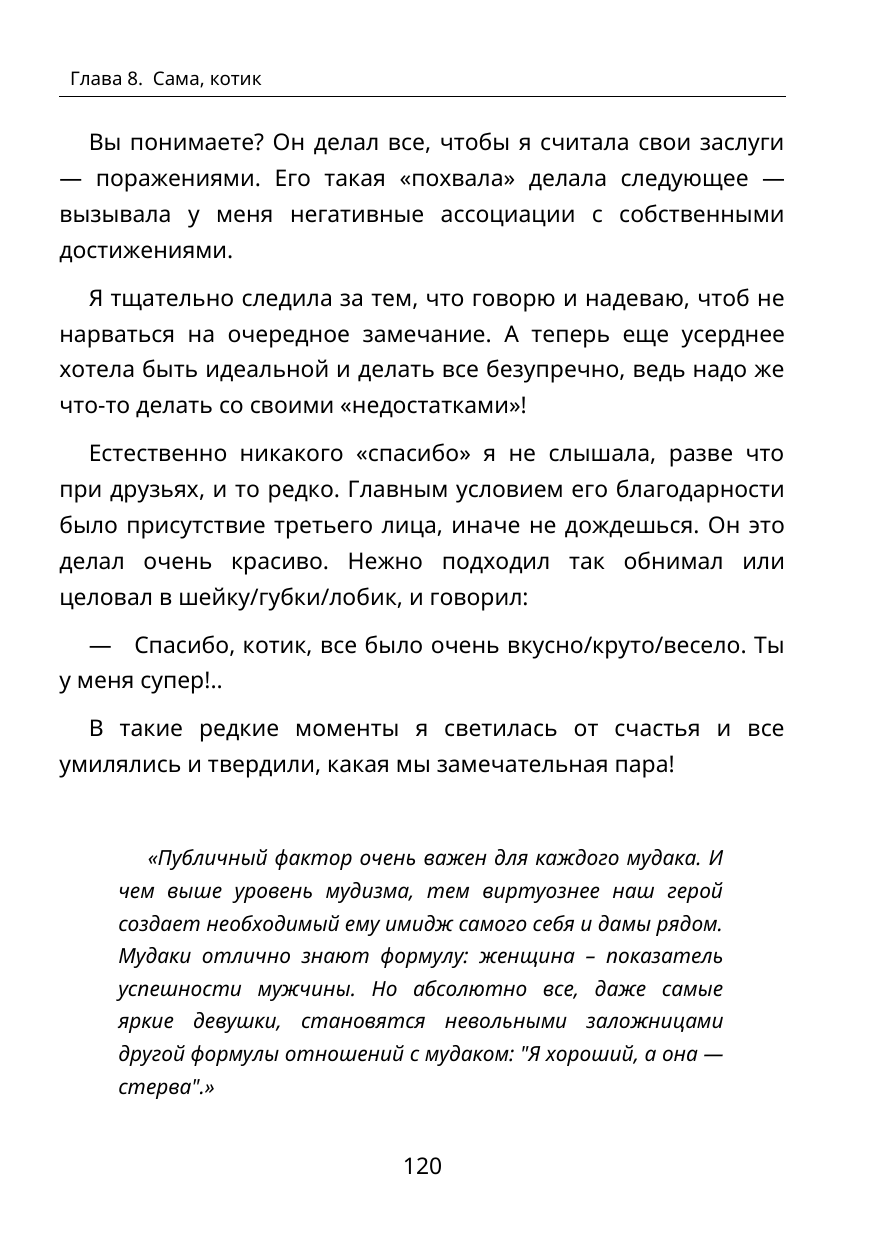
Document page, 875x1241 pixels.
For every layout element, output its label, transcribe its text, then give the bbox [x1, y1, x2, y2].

text «Публичный фактор очень важен для каждого мудака. И чем выше уровень мудизма, тем виртуознее наш герой создает необходимый ему имидж самого себя и дамы рядом. Мудаки отлично знают формулу: женщина – показатель успешности мужчины. Но абсолютно все, даже самые яркие девушки, становятся невольными заложницами другой формулы отношений с мудаком: "Я хороший, а она — стерва".» [118, 843, 726, 1100]
list Спасибо, котик, все было очень вкусно/круто/весело. Ты у меня супер!.. [59, 628, 786, 696]
text Естественно никакого «спасибо» я не слышала, разве что при друзьях, и то редко. Главным условием его благодарности было присутствие третьего лица, иначе не дождешься. Он это делал очень красиво. Нежно подходил так обнимал или целовал в шейку/губки/лобик, и говорил: [59, 437, 786, 612]
text Вы понимаете? Он делал все, чтобы я считала свои заслуги — поражениями. Его такая «похвала» делала следующее — вызывала у меня негативные ассоциации с собственными достижениями. [59, 126, 786, 265]
text В такие редкие моменты я светилась от счастья и все умилялись и твердили, какая мы замечательная пара! [59, 712, 786, 779]
text Я тщательно следила за тем, что говорю и надеваю, чтоб не нарваться на очередное замечание. А теперь еще усерднее хотела быть идеальной и делать все безупречно, ведь надо же что-то делать со своими «недостатками»! [59, 282, 786, 421]
